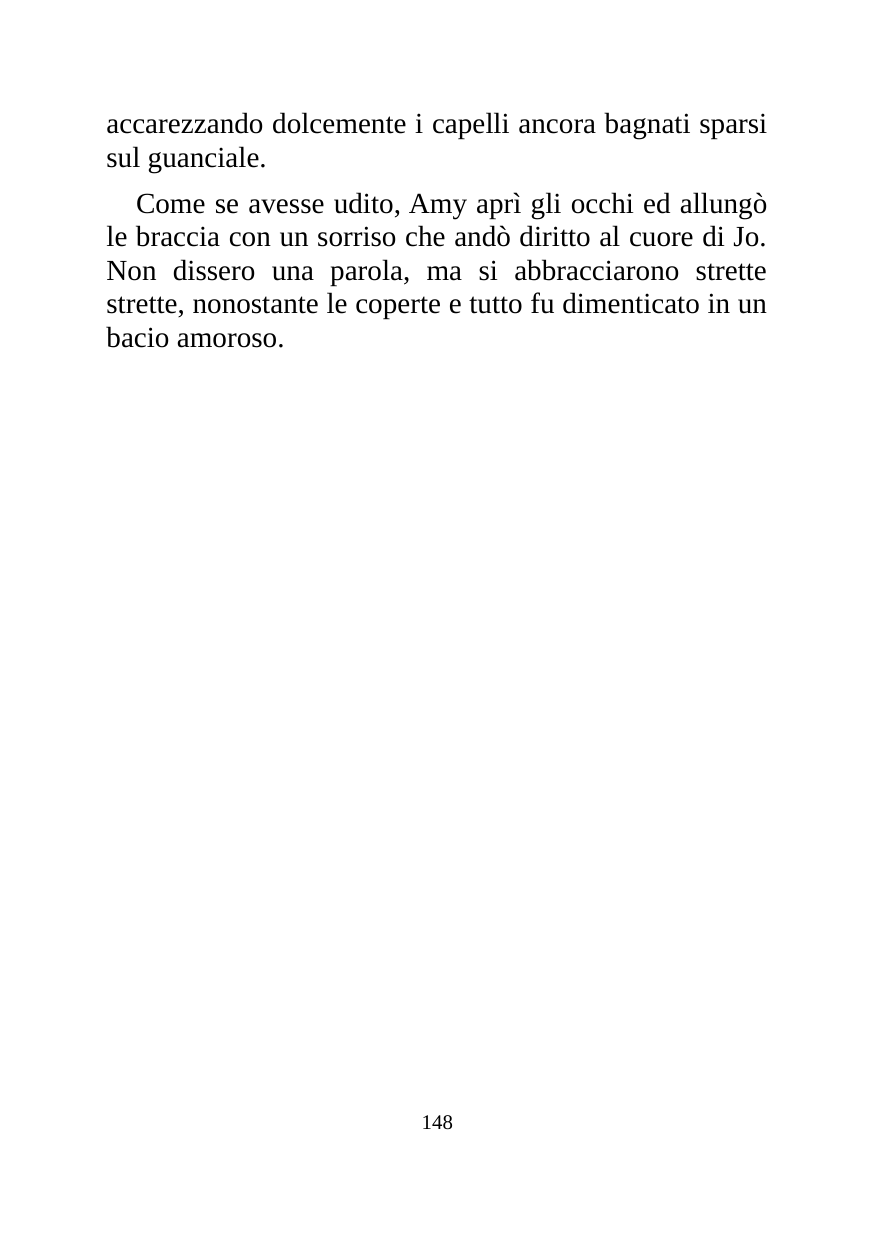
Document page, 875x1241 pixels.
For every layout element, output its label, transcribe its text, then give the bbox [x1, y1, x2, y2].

text accarezzando dolcemente i capelli ancora bagnati sparsi sul guanciale. [106, 106, 768, 173]
text Come se avesse udito, Amy aprì gli occhi ed allungò le braccia con un sorriso che andò diritto al cuore di Jo. Non dissero una parola, ma si abbracciarono strette strette, nonostante le coperte e tutto fu dimenticato in un bacio amoroso. [106, 186, 768, 353]
